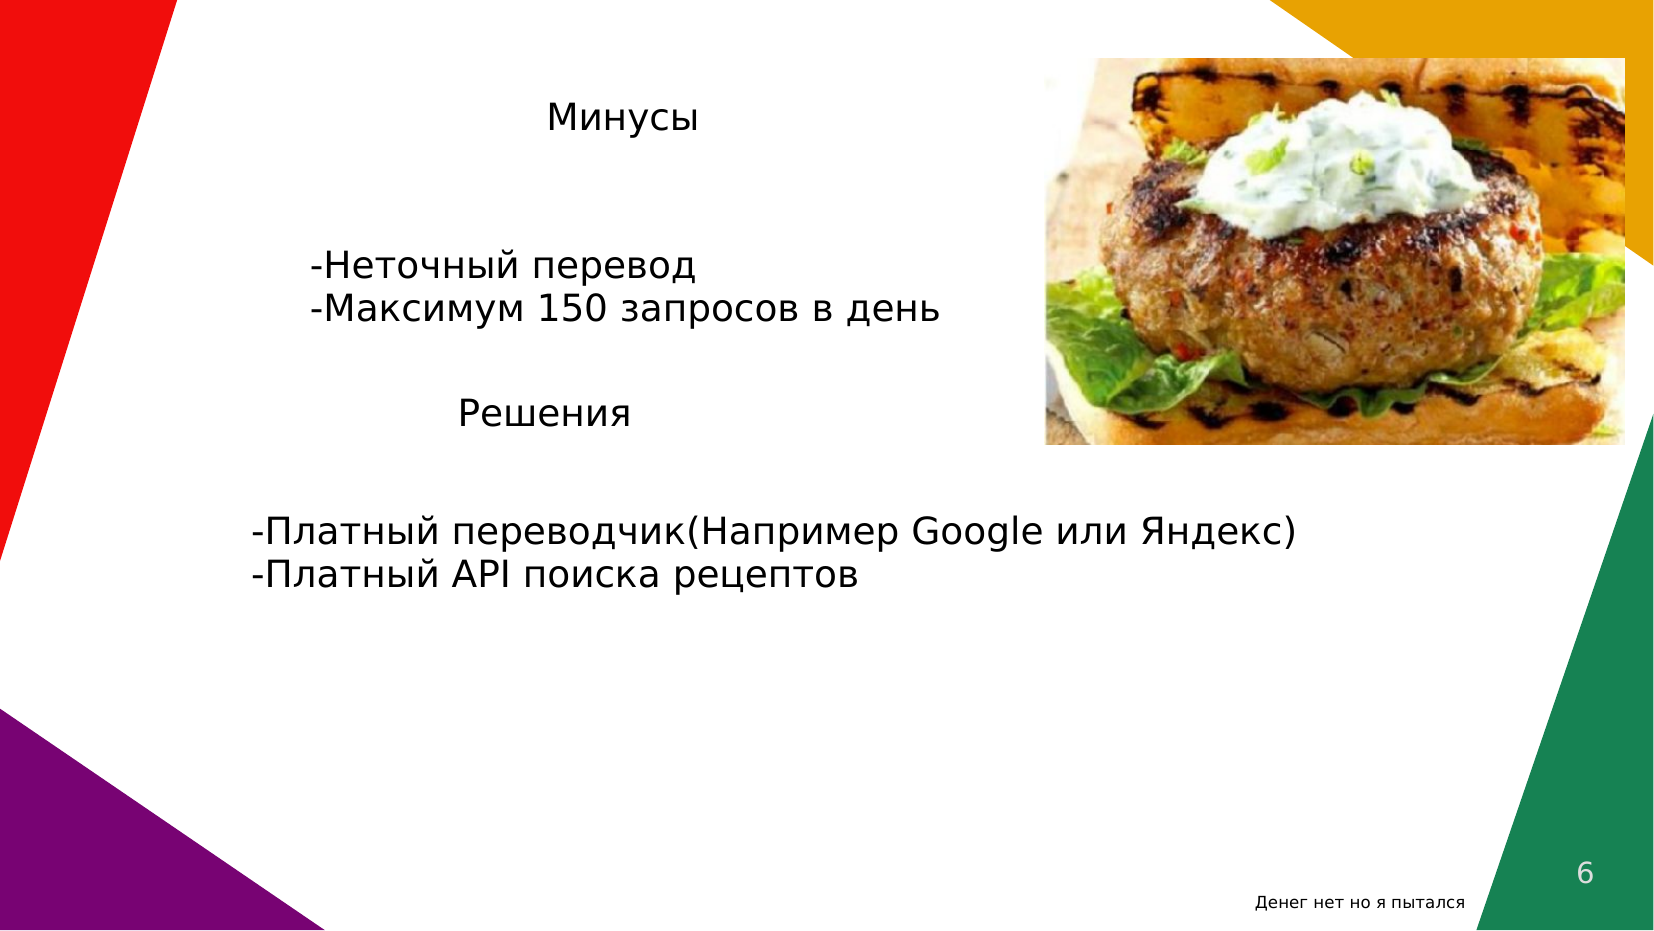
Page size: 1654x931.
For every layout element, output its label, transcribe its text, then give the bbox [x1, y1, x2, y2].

text_box -Неточный перевод -Максимум 150 запросов в день [295, 236, 957, 339]
text_box Минусы [531, 88, 1044, 296]
text_box Решения [442, 383, 650, 443]
text_box Денег нет но я пытался [1240, 885, 1654, 931]
text_box -Платный переводчик(Например Google или Яндекс) -Платный API поиска рецептов [236, 501, 1418, 648]
picture [1044, 58, 1625, 445]
